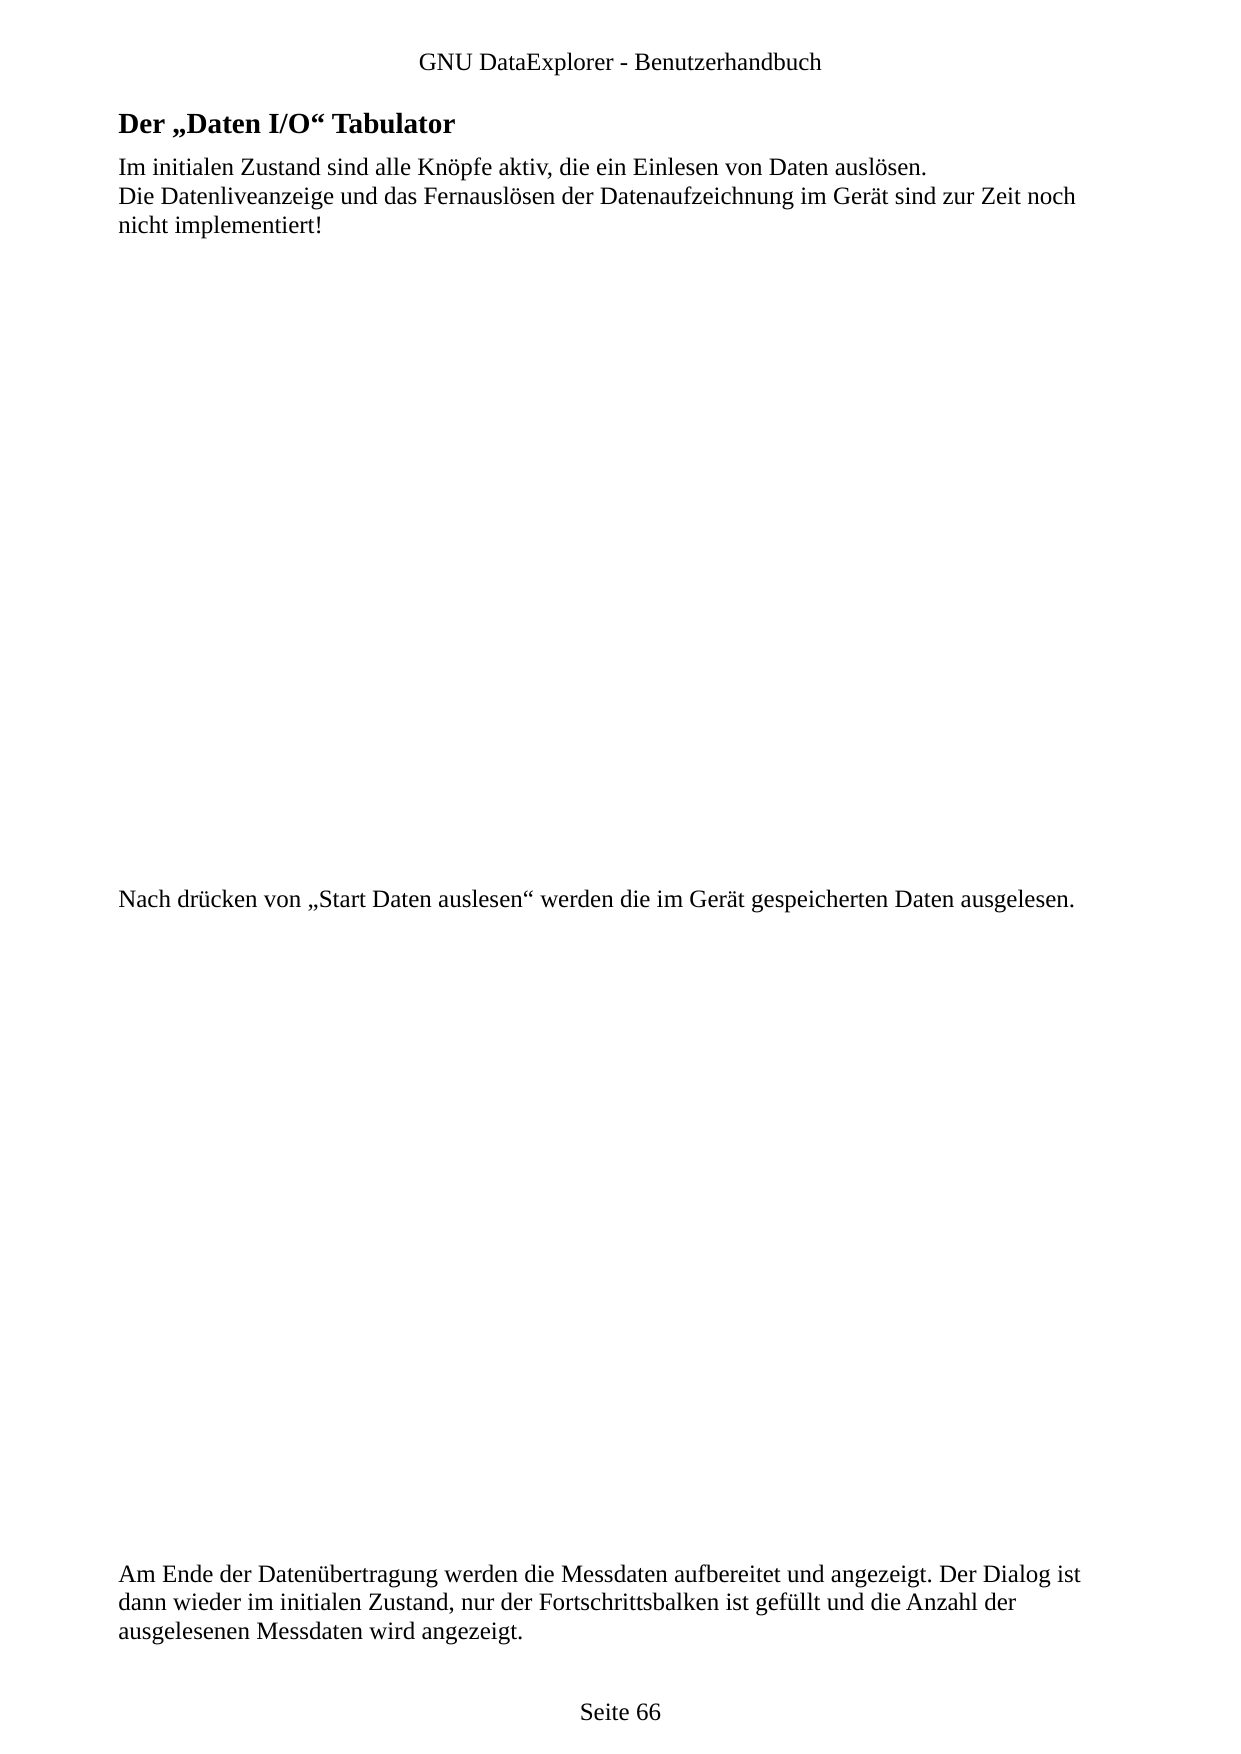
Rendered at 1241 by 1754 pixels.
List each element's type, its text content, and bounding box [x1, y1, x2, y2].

text Im initialen Zustand sind alle Knöpfe aktiv, die ein Einlesen von Daten auslösen. Die Datenliveanzeige und das Fernauslösen der Datenaufzeichnung im Gerät sind zur Zeit noch nicht implementiert! [118, 152, 1122, 238]
subtitle Der „Daten I/O“ Tabulator [118, 106, 1122, 140]
text Am Ende der Datenübertragung werden die Messdaten aufbereitet und angezeigt. Der Dialog ist dann wieder im initialen Zustand, nur der Fortschrittsbalken ist gefüllt und die Anzahl der ausgelesenen Messdaten wird angezeigt. [118, 1559, 1122, 1645]
text Nach drücken von „Start Daten auslesen“ werden die im Gerät gespeicherten Daten ausgelesen. [118, 884, 1122, 913]
